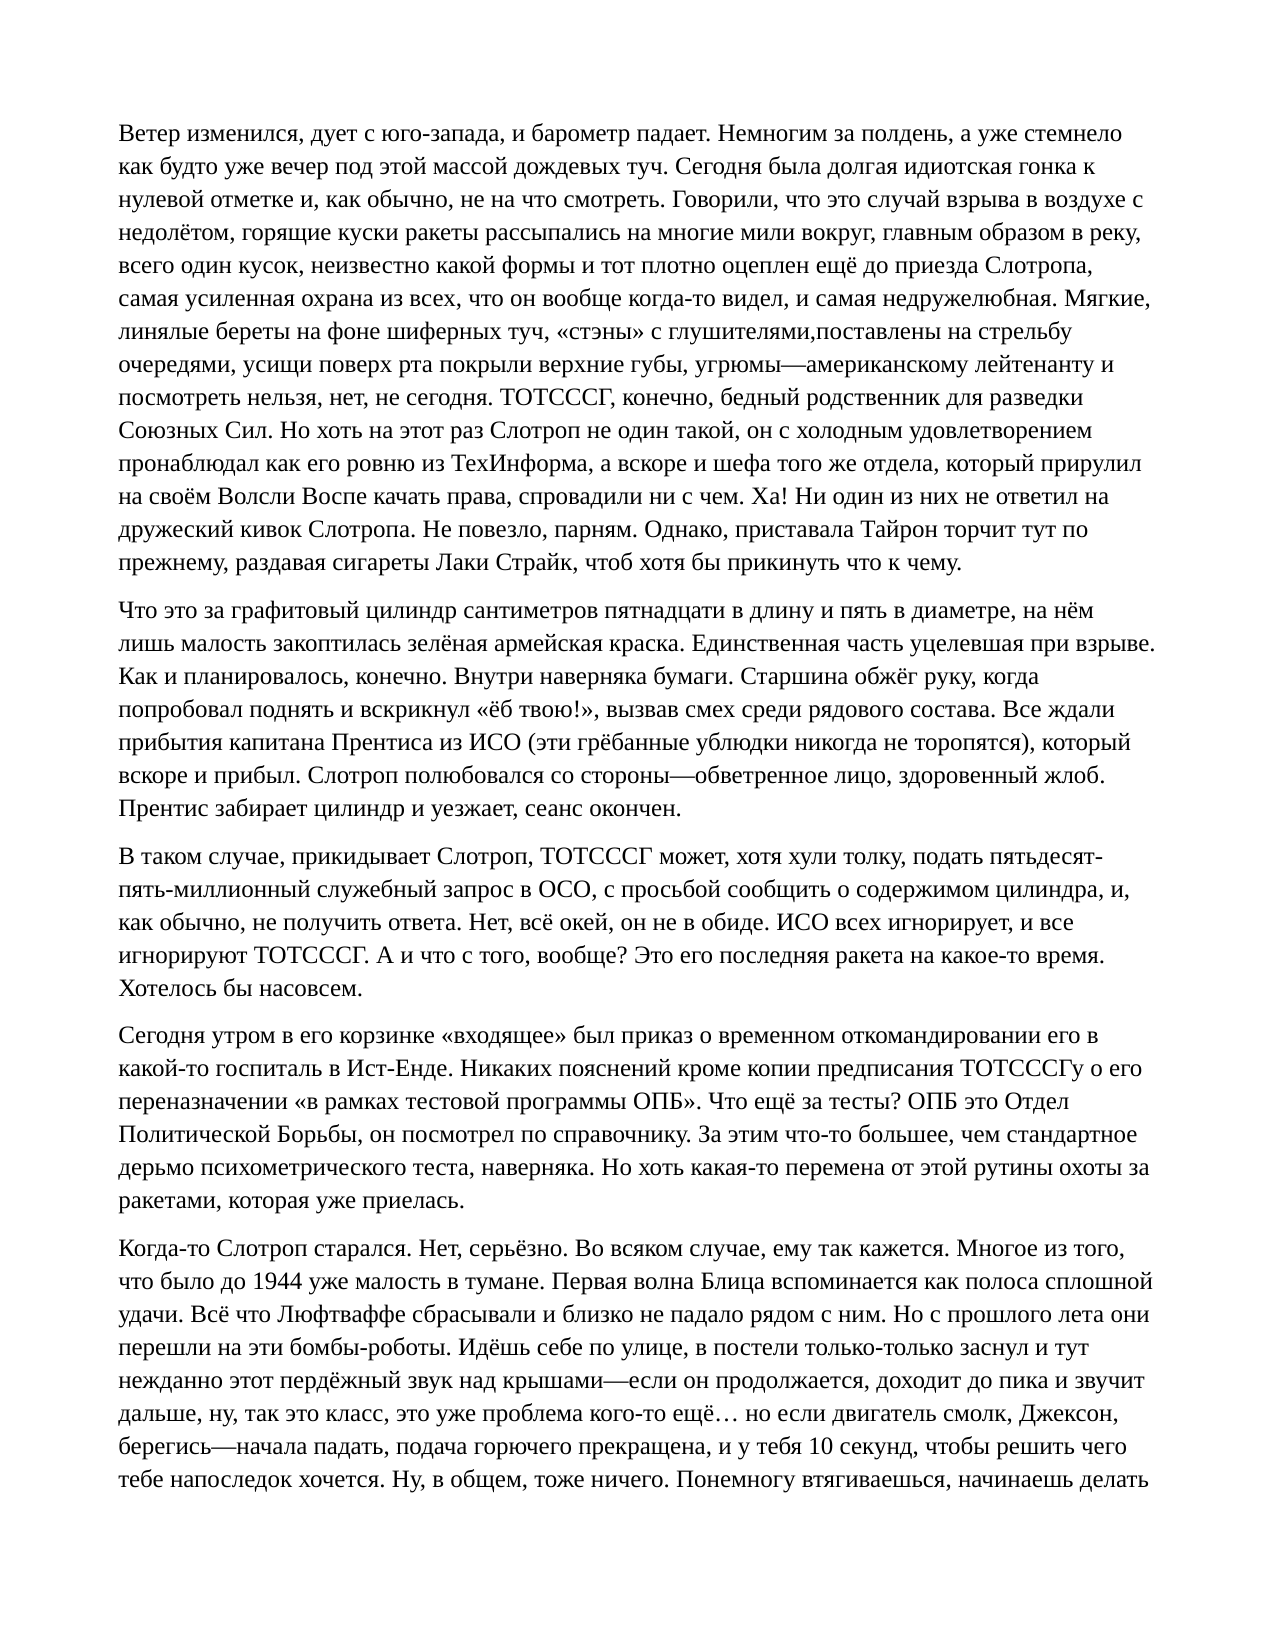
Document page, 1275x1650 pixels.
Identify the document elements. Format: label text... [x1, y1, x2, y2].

text Ветер изменился, дует с юго-запада, и барометр падает. Немногим за полдень, а уже стемнело как будто уже вечер под этой массой дождевых туч. Сегодня была долгая идиотская гонка к нулевой отметке и, как обычно, не на что смотреть. Говорили, что это случай взрыва в воздухе с недолётом, горящие куски ракеты рассыпались на многие мили вокруг, главным образом в реку, всего один кусок, неизвестно какой формы и тот плотно оцеплен ещё до приезда Слотропа, самая усиленная охрана из всех, что он вообще когда-то видел, и самая недружелюбная. Мягкие, линялые береты на фоне шиферных туч, «стэны» с глушителями,поставлены на стрельбу очередями, усищи поверх рта покрыли верхние губы, угрюмы—американскому лейтенанту и посмотреть нельзя, нет, не сегодня. ТОТСССГ, конечно, бедный родственник для разведки Союзных Сил. Но хоть на этот раз Слотроп не один такой, он с холодным удовлетворением пронаблюдал как его ровню из ТехИнформа, а вскоре и шефа того же отдела, который прирулил на своём Волсли Воспе качать права, спровадили ни с чем. Ха! Ни один из них не ответил на дружеский кивок Слотропа. Не повезло, парням. Однако, приставала Тайрон торчит тут по прежнему, раздавая сигареты Лаки Страйк, чтоб хотя бы прикинуть что к чему. [118, 118, 1157, 576]
text Когда-то Слотроп старался. Нет, серьёзно. Во всяком случае, ему так кажется. Многое из того, что было до 1944 уже малость в тумане. Первая волна Блица вспоминается как полоса сплошной удачи. Всё что Люфтваффе сбрасывали и близко не падало рядом с ним. Но с прошлого лета они перешли на эти бомбы-роботы. Идёшь себе по улице, в постели только-только заснул и тут нежданно этот пердёжный звук над крышами—если он продолжается, доходит до пика и звучит дальше, ну, так это класс, это уже проблема кого-то ещё… но если двигатель смолк, Джексон, берегись—начала падать, подача горючего прекращена, и у тебя 10 секунд, чтобы решить чего тебе напоследок хочется. Ну, в общем, тоже ничего. Понемногу втягиваешься, начинаешь делать [118, 1233, 1157, 1493]
text Сегодня утром в его корзинке «входящее» был приказ о временном откомандировании его в какой-то госпиталь в Ист-Енде. Никаких пояснений кроме копии предписания ТОТСССГу о его переназначении «в рамках тестовой программы ОПБ». Что ещё за тесты? ОПБ это Отдел Политической Борьбы, он посмотрел по справочнику. За этим что-то большее, чем стандартное дерьмо психометрического теста, наверняка. Но хоть какая-то перемена от этой рутины охоты за ракетами, которая уже приелась. [118, 1020, 1157, 1214]
text Что это за графитовый цилиндр сантиметров пятнадцати в длину и пять в диаметре, на нём лишь малость закоптилась зелёная армейская краска. Единственная часть уцелевшая при взрыве. Как и планировалось, конечно. Внутри наверняка бумаги. Старшина обжёг руку, когда попробовал поднять и вскрикнул «ёб твою!», вызвав смех среди рядового состава. Все ждали прибытия капитана Прентиса из ИСО (эти грёбанные ублюдки никогда не торопятся), который вскоре и прибыл. Слотроп полюбовался со стороны—обветренное лицо, здоровенный жлоб. Прентис забирает цилиндр и уезжает, сеанс окончен. [118, 595, 1157, 822]
text В таком случае, прикидывает Слотроп, ТОТСССГ может, хотя хули толку, подать пятьдесят-пять-миллионный служебный запрос в ОСО, с просьбой сообщить о содержимом цилиндра, и, как обычно, не получить ответа. Нет, всё окей, он не в обиде. ИСО всех игнорирует, и все игнорируют ТОТСССГ. А и что с того, вообще? Это его последняя ракета на какое-то время. Хотелось бы насовсем. [118, 841, 1157, 1002]
